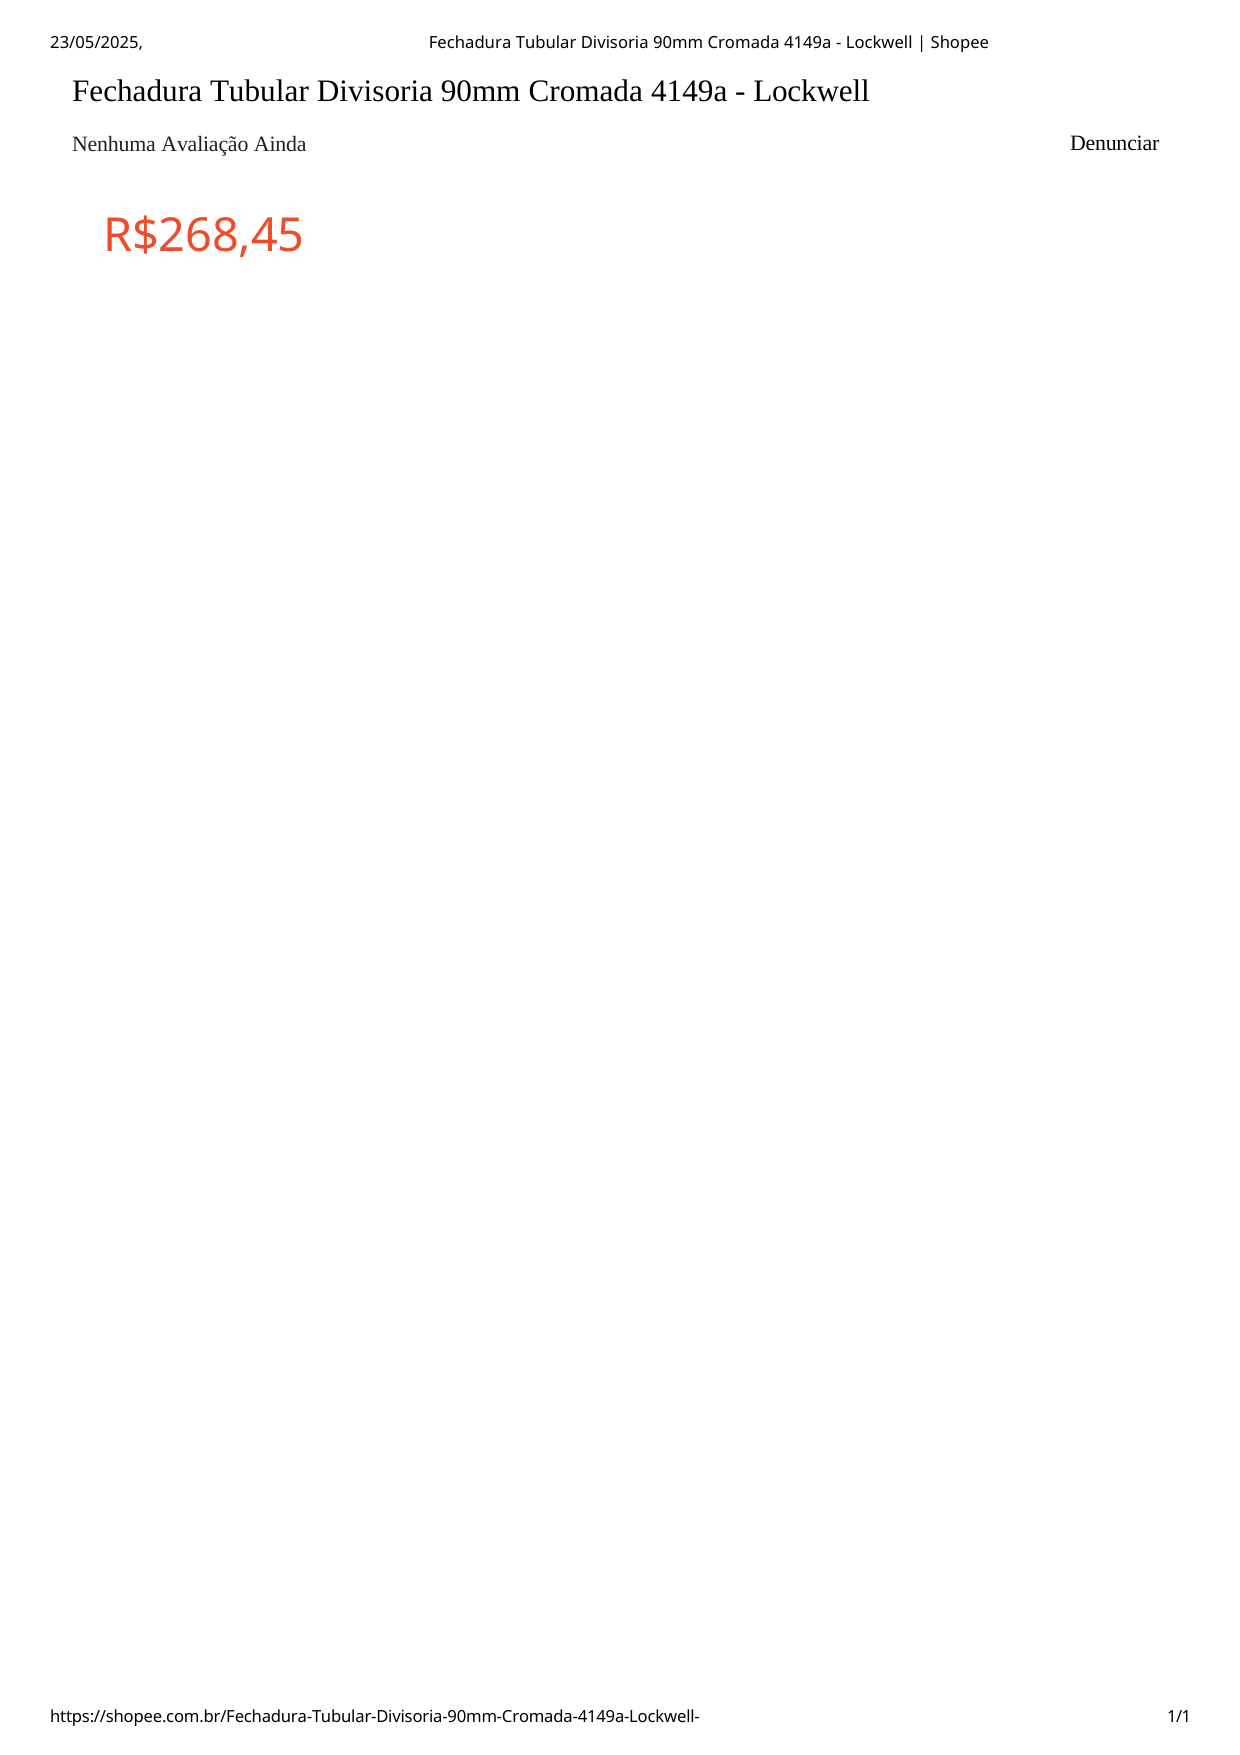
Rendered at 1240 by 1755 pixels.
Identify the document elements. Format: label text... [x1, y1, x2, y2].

text Fechadura Tubular Divisoria 90mm Cromada 4149a - Lockwell [72, 72, 1181, 108]
subtitle R$268,45 [103, 201, 1181, 265]
text Nenhuma Avaliação Ainda Denunciar [72, 130, 1181, 156]
